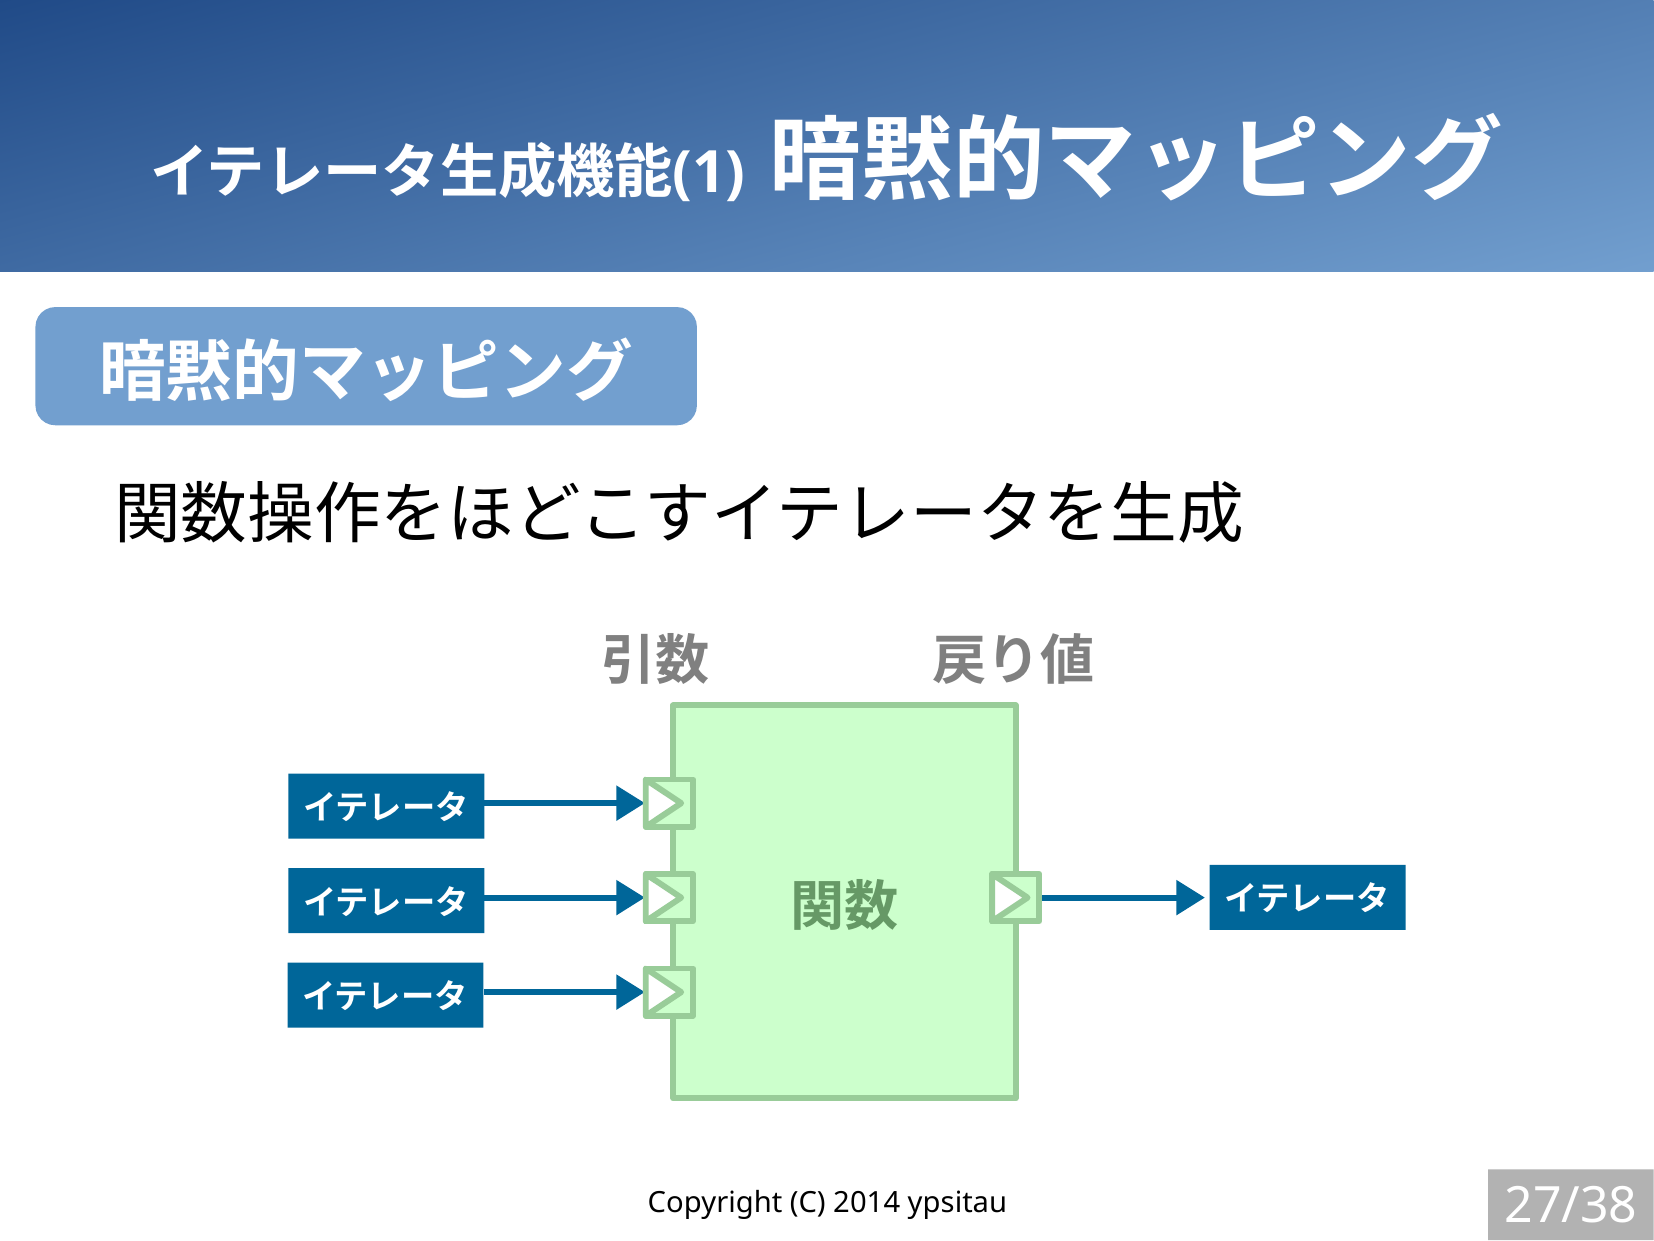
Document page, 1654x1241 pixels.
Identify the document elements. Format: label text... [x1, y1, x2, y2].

text_box 関数操作をほどこすイテレータを生成 [99, 452, 1264, 567]
text_box [645, 874, 694, 922]
text_box 引数 [586, 609, 725, 706]
text_box イテレータ [288, 868, 485, 934]
text_box 戻り値 [917, 609, 1111, 706]
text_box イテレータ [1209, 864, 1406, 930]
text_box [992, 874, 1040, 922]
text_box イテレータ [287, 962, 484, 1028]
text_box 関数 [673, 705, 1016, 1099]
text_box [645, 779, 694, 827]
text_box イテレータ [288, 773, 485, 839]
title イテレータ生成機能(1) 暗黙的マッピング [82, 49, 1571, 257]
text_box [645, 968, 694, 1016]
text_box 暗黙的マッピング [35, 307, 697, 426]
